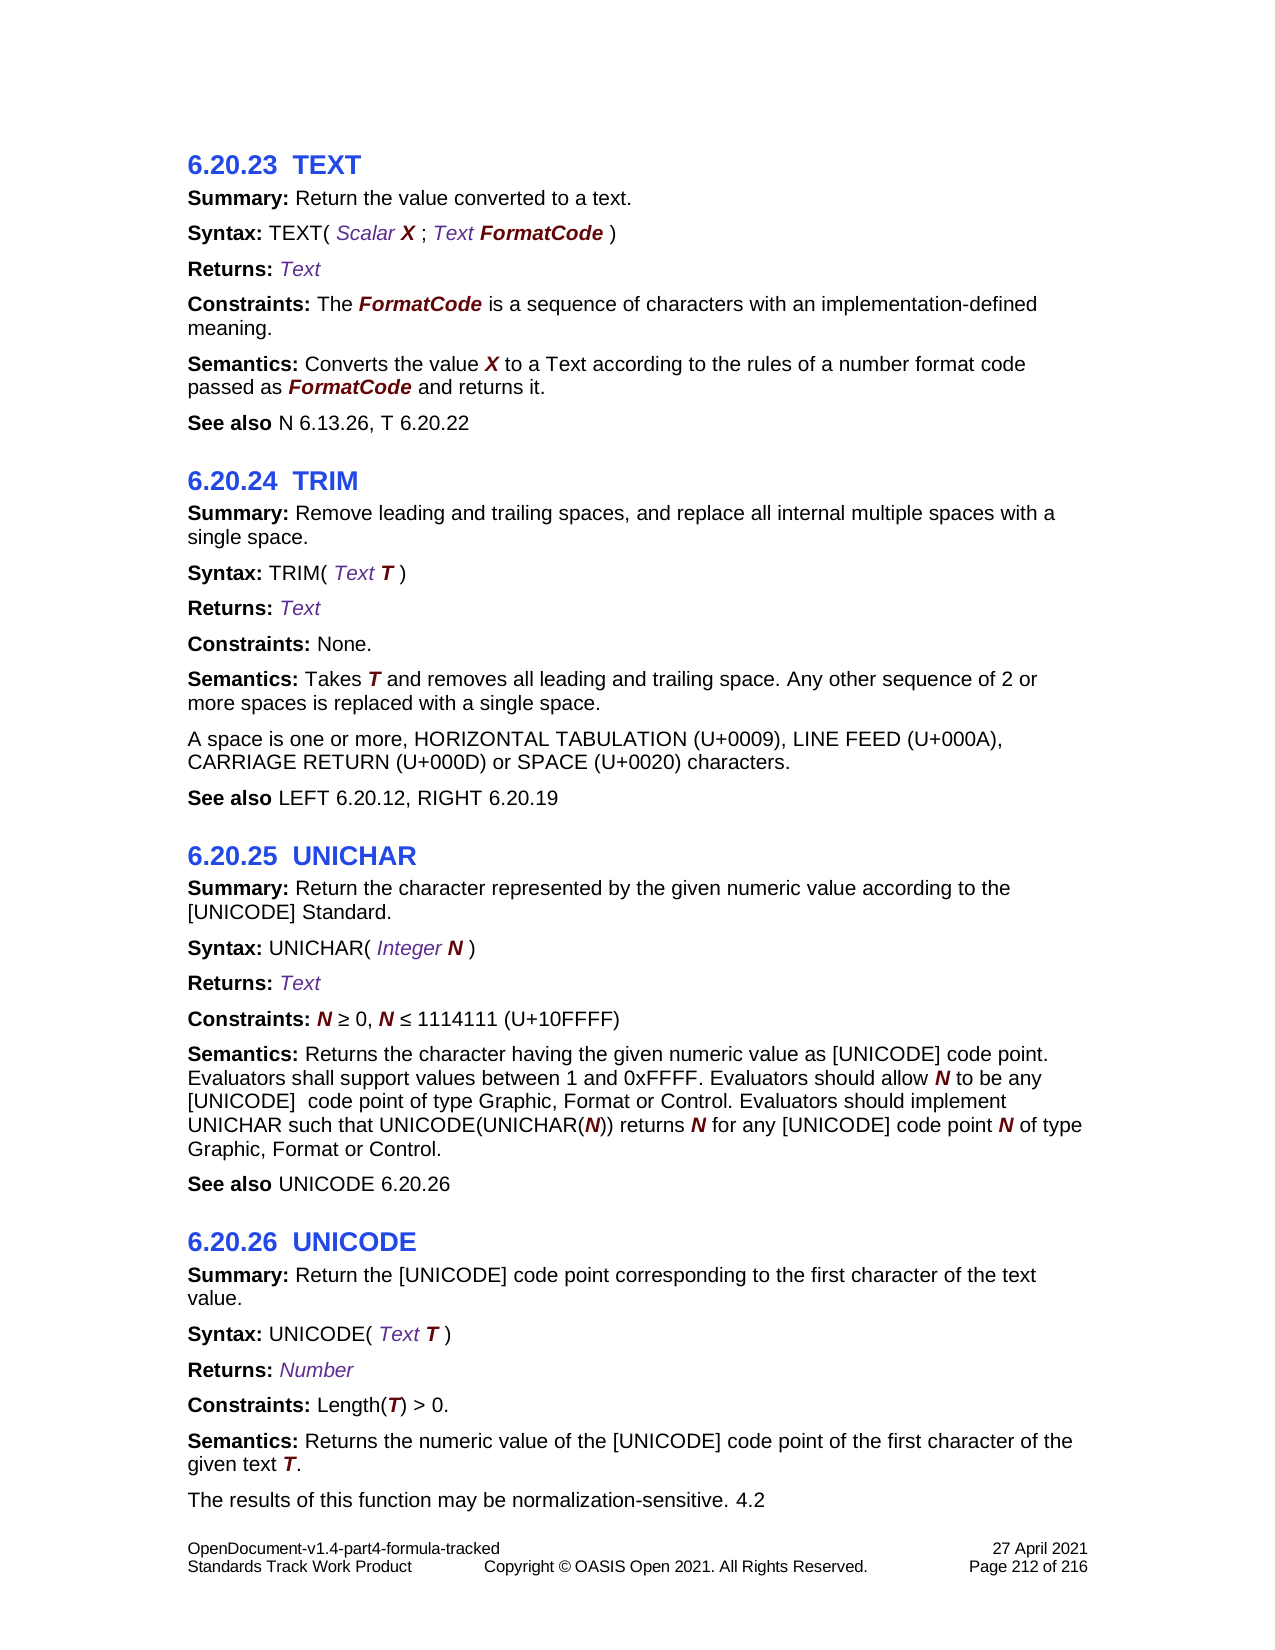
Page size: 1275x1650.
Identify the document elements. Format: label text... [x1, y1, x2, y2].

text Constraints: The FormatCode is a sequence of characters with an implementation-defined meaning. [187, 293, 1088, 340]
text Semantics: Returns the numeric value of the [UNICODE] code point of the first character of the given text T. [187, 1429, 1088, 1476]
subtitle TEXT [187, 150, 1088, 180]
text Semantics: Converts the value X to a Text according to the rules of a number format code passed as FormatCode and returns it. [187, 352, 1088, 399]
text Returns: Text [187, 597, 1088, 620]
text See also LEFT 6.20.12, RIGHT 6.20.19 [187, 786, 1088, 810]
subtitle TRIM [187, 466, 1088, 496]
text Constraints: Length(T) > 0. [187, 1394, 1088, 1417]
text Summary: Return the character represented by the given numeric value according to the [UNICODE] Standard. [187, 877, 1088, 924]
text Returns: Text [187, 257, 1088, 281]
text Constraints: N ≥ 0, N ≤ 1114111 (U+10FFFF) [187, 1007, 1088, 1031]
text Summary: Return the [UNICODE] code point corresponding to the first character of the text value. [187, 1263, 1088, 1310]
text A space is one or more, HORIZONTAL TABULATION (U+0009), LINE FEED (U+000A), CARRIAGE RETURN (U+000D) or SPACE (U+0020) characters. [187, 727, 1088, 774]
text Returns: Number [187, 1358, 1088, 1382]
text See also UNICODE 6.20.26 [187, 1173, 1088, 1196]
text Constraints: None. [187, 632, 1088, 656]
text Returns: Text [187, 972, 1088, 995]
subtitle UNICODE [187, 1227, 1088, 1257]
text Syntax: UNICHAR( Integer N ) [187, 936, 1088, 959]
text Semantics: Takes T and removes all leading and trailing space. Any other sequence of 2 or more spaces is replaced with a single space. [187, 668, 1088, 715]
text See also N 6.13.26, T 6.20.22 [187, 411, 1088, 435]
text Syntax: TRIM( Text T ) [187, 561, 1088, 584]
text The results of this function may be normalization-sensitive. 4.2 [187, 1488, 1088, 1512]
text Summary: Remove leading and trailing spaces, and replace all internal multiple spaces with a single space. [187, 502, 1088, 549]
subtitle UNICHAR [187, 841, 1088, 871]
text Semantics: Returns the character having the given numeric value as [UNICODE] code point. Evaluators shall support values between 1 and 0xFFFF. Evaluators should allow N to be any [UNICODE] code point of type Graphic, Format or Control. Evaluators should implement UNICHAR such that UNICODE(UNICHAR(N)) returns N for any [UNICODE] code point N of type Graphic, Format or Control. [187, 1043, 1088, 1161]
text Summary: Return the value converted to a text. [187, 186, 1088, 209]
text Syntax: TEXT( Scalar X ; Text FormatCode ) [187, 222, 1088, 245]
text Syntax: UNICODE( Text T ) [187, 1322, 1088, 1346]
